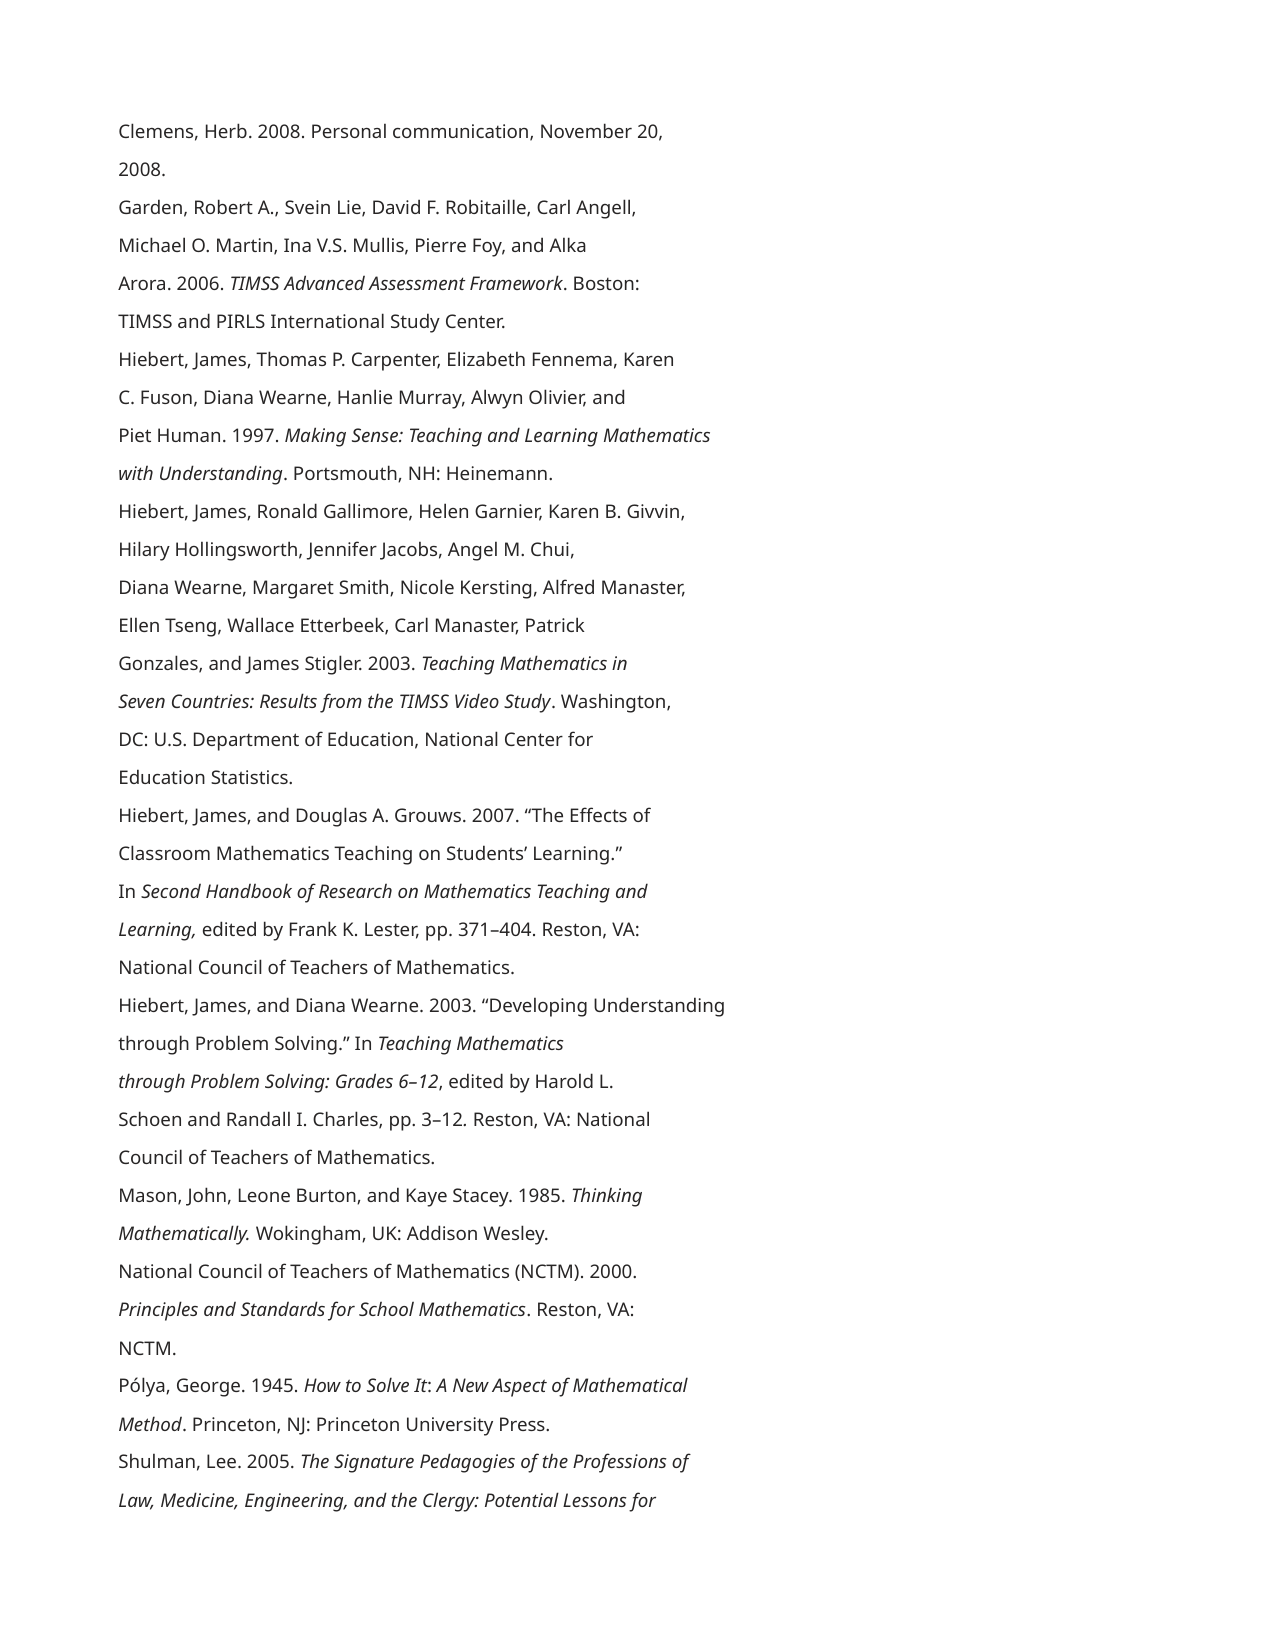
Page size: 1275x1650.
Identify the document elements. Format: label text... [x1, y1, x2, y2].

text through Problem Solving: Grades 6–12, edited by Harold L. [118, 1069, 1157, 1094]
text Arora. 2006. TIMSS Advanced Assessment Framework. Boston: [118, 270, 1157, 296]
text 2008. [118, 156, 1157, 182]
text Hiebert, James, Thomas P. Carpenter, Elizabeth Fennema, Karen [118, 346, 1157, 372]
text Principles and Standards for School Mathematics. Reston, VA: [118, 1297, 1157, 1322]
text DC: U.S. Department of Education, National Center for [118, 726, 1157, 752]
text Hiebert, James, Ronald Gallimore, Helen Garnier, Karen B. Givvin, [118, 498, 1157, 524]
text Law, Medicine, Engineering, and the Clergy: Potential Lessons for [118, 1487, 1157, 1512]
text TIMSS and PIRLS International Study Center. [118, 308, 1157, 334]
text C. Fuson, Diana Wearne, Hanlie Murray, Alwyn Olivier, and [118, 384, 1157, 410]
text National Council of Teachers of Mathematics. [118, 954, 1157, 980]
text National Council of Teachers of Mathematics (NCTM). 2000. [118, 1259, 1157, 1284]
text Ellen Tseng, Wallace Etterbeek, Carl Manaster, Patrick [118, 612, 1157, 638]
text with Understanding. Portsmouth, NH: Heinemann. [118, 460, 1157, 486]
text through Problem Solving.” In Teaching Mathematics [118, 1031, 1157, 1056]
text Pólya, George. 1945. How to Solve It: A New Aspect of Mathematical [118, 1373, 1157, 1398]
text Gonzales, and James Stigler. 2003. Teaching Mathematics in [118, 650, 1157, 676]
text Education Statistics. [118, 764, 1157, 790]
text Clemens, Herb. 2008. Personal communication, November 20, [118, 118, 1157, 144]
text Piet Human. 1997. Making Sense: Teaching and Learning Mathematics [118, 422, 1157, 448]
text Method. Princeton, NJ: Princeton University Press. [118, 1411, 1157, 1436]
text Mason, John, Leone Burton, and Kaye Stacey. 1985. Thinking [118, 1183, 1157, 1208]
text Council of Teachers of Mathematics. [118, 1145, 1157, 1170]
text Learning, edited by Frank K. Lester, pp. 371–404. Reston, VA: [118, 917, 1157, 942]
text Shulman, Lee. 2005. The Signature Pedagogies of the Professions of [118, 1449, 1157, 1474]
text Hilary Hollingsworth, Jennifer Jacobs, Angel M. Chui, [118, 536, 1157, 562]
text Seven Countries: Results from the TIMSS Video Study. Washington, [118, 688, 1157, 714]
text Mathematically. Wokingham, UK: Addison Wesley. [118, 1221, 1157, 1246]
text Classroom Mathematics Teaching on Students’ Learning.” [118, 841, 1157, 866]
text Hiebert, James, and Diana Wearne. 2003. “Developing Understanding [118, 993, 1157, 1018]
text In Second Handbook of Research on Mathematics Teaching and [118, 878, 1157, 904]
text Hiebert, James, and Douglas A. Grouws. 2007. “The Effects of [118, 802, 1157, 828]
text Michael O. Martin, Ina V.S. Mullis, Pierre Foy, and Alka [118, 232, 1157, 258]
text Garden, Robert A., Svein Lie, David F. Robitaille, Carl Angell, [118, 194, 1157, 220]
text Schoen and Randall I. Charles, pp. 3–12. Reston, VA: National [118, 1107, 1157, 1132]
text Diana Wearne, Margaret Smith, Nicole Kersting, Alfred Manaster, [118, 574, 1157, 600]
text NCTM. [118, 1335, 1157, 1360]
